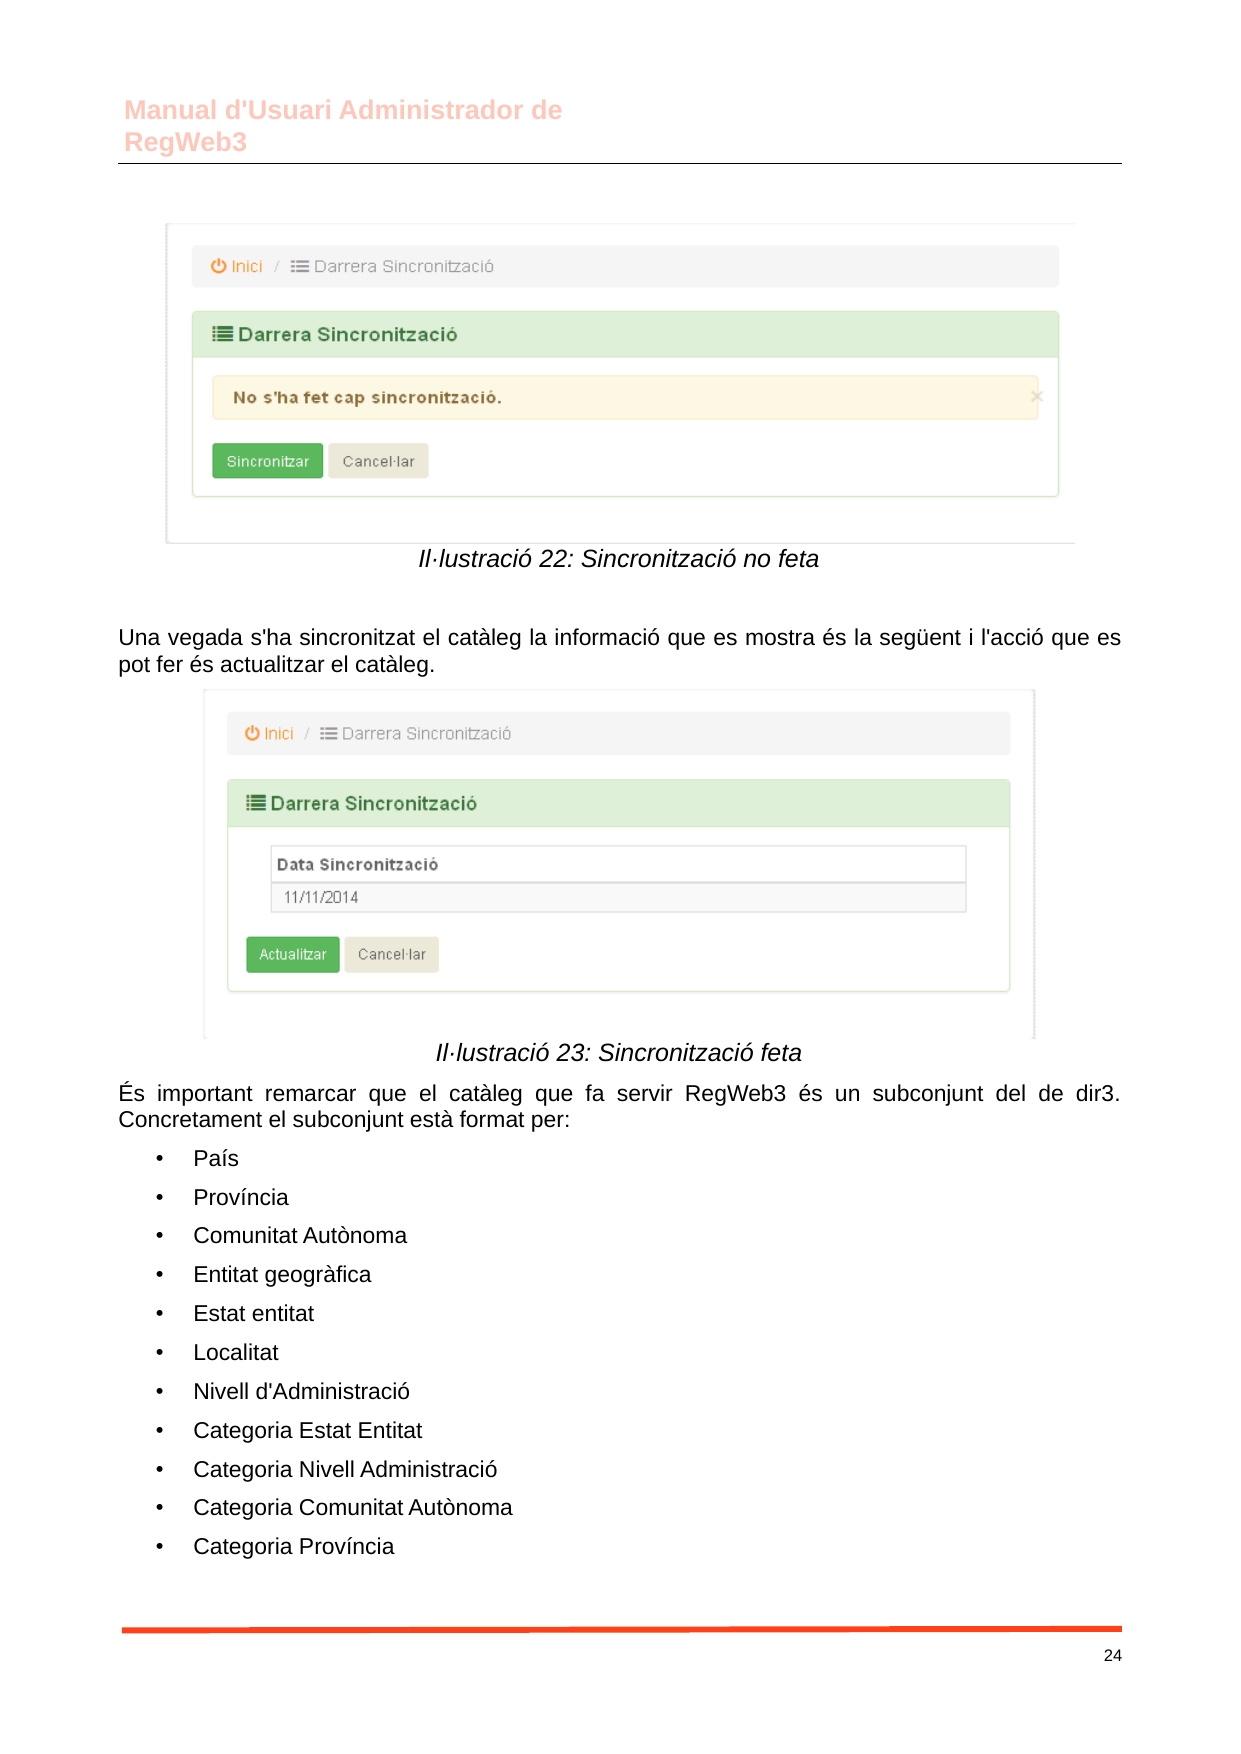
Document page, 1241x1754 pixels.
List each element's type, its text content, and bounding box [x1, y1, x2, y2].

list Categoria Província [156, 1533, 1122, 1559]
list Entitat geogràfica [156, 1261, 1122, 1288]
text Il·lustració 23: Sincronització feta [118, 1039, 1122, 1067]
list Categoria Estat Entitat [156, 1417, 1122, 1443]
text És important remarcar que el catàleg que fa servir RegWeb3 és un subconjunt del de dir3. Concretament el subconjunt està format per: [118, 1079, 1122, 1132]
list Comunitat Autònoma [156, 1222, 1122, 1249]
picture [203, 689, 1037, 1039]
list Província [156, 1183, 1122, 1210]
list Estat entitat [156, 1300, 1122, 1326]
text Il·lustració 22: Sincronització no feta [118, 544, 1122, 573]
list País [156, 1145, 1122, 1171]
list Categoria Nivell Administració [156, 1456, 1122, 1482]
picture [165, 223, 1076, 544]
text Una vegada s'ha sincronitzat el catàleg la informació que es mostra és la següent i l'acció que es pot fer és actualitzar el catàleg. [118, 624, 1122, 677]
list Categoria Comunitat Autònoma [156, 1494, 1122, 1521]
list Localitat [156, 1339, 1122, 1365]
list Nivell d'Administració [156, 1378, 1122, 1404]
